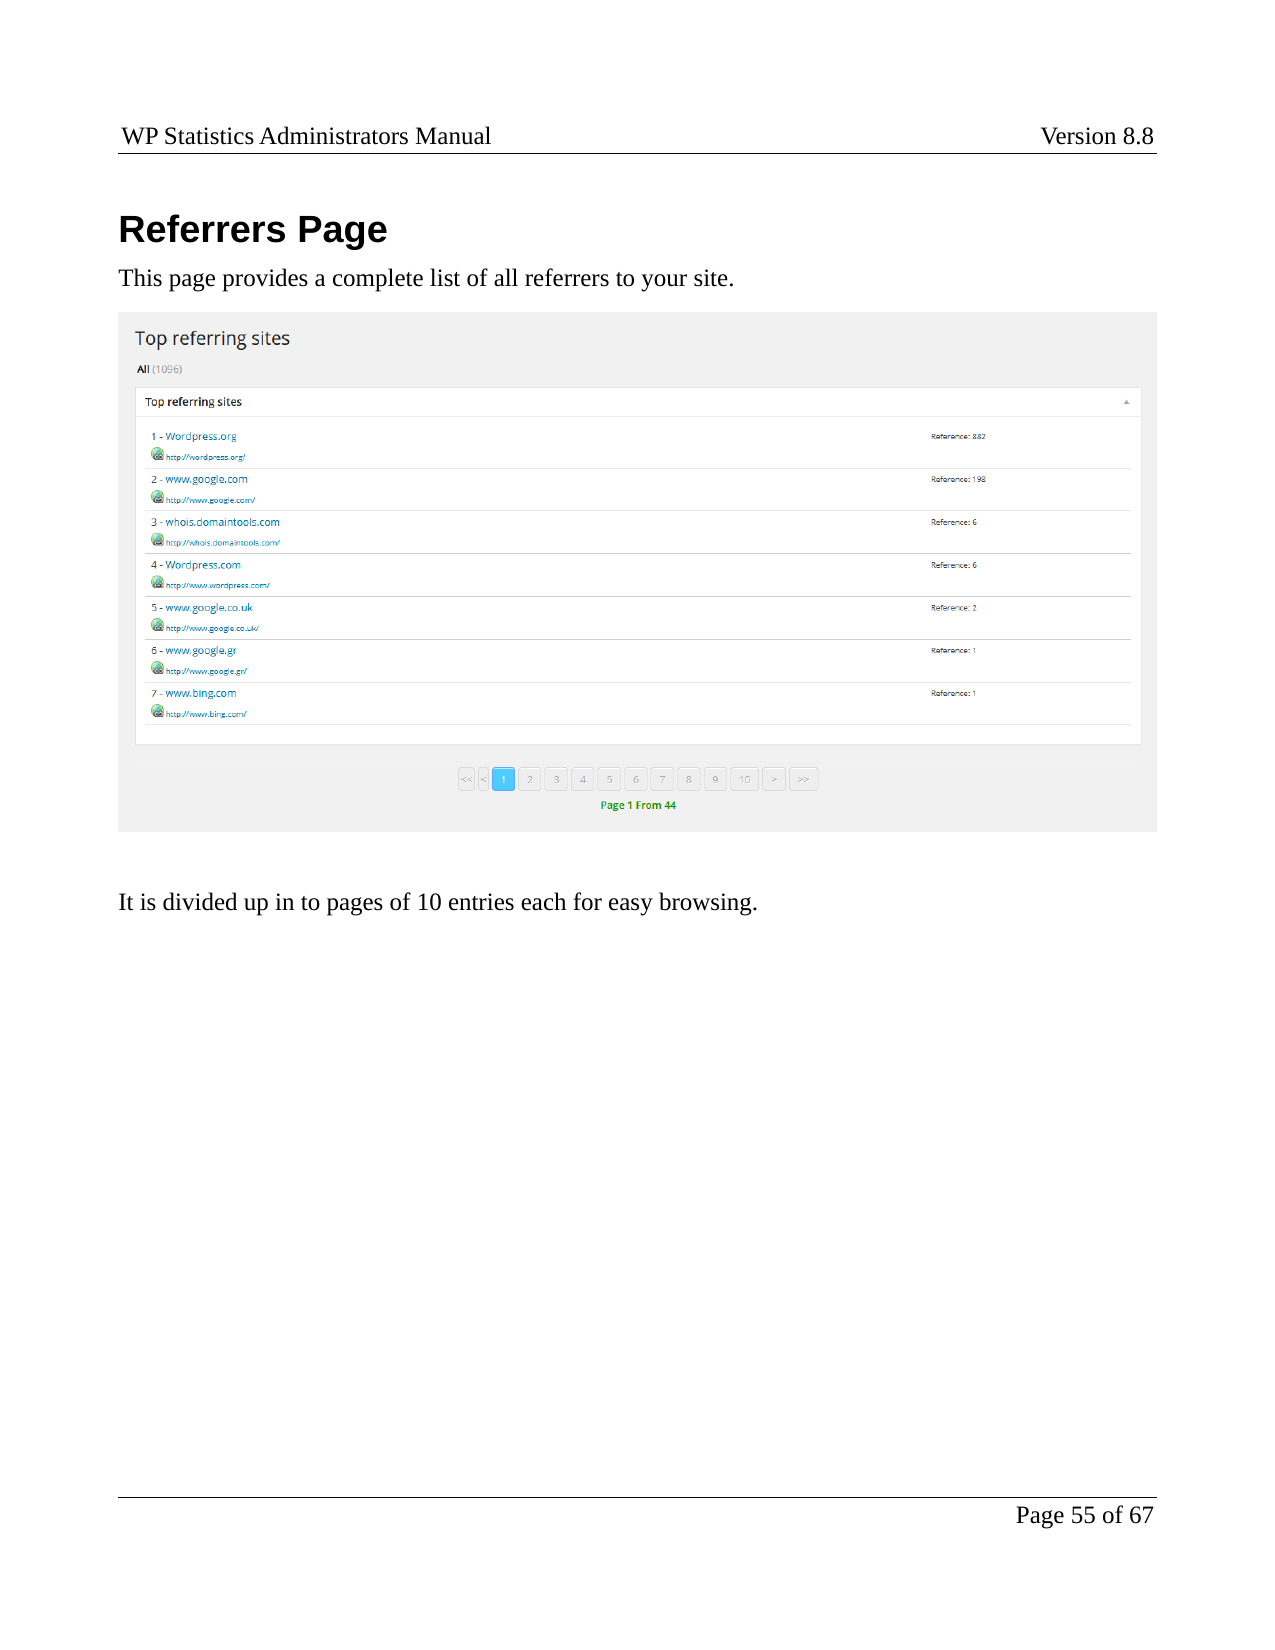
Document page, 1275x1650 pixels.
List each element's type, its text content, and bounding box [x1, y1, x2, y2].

text This page provides a complete list of all referrers to your site. [118, 263, 1157, 292]
text It is divided up in to pages of 10 entries each for easy browsing. [118, 887, 1157, 915]
picture [118, 312, 1157, 832]
subtitle Referrers Page [118, 207, 1157, 251]
